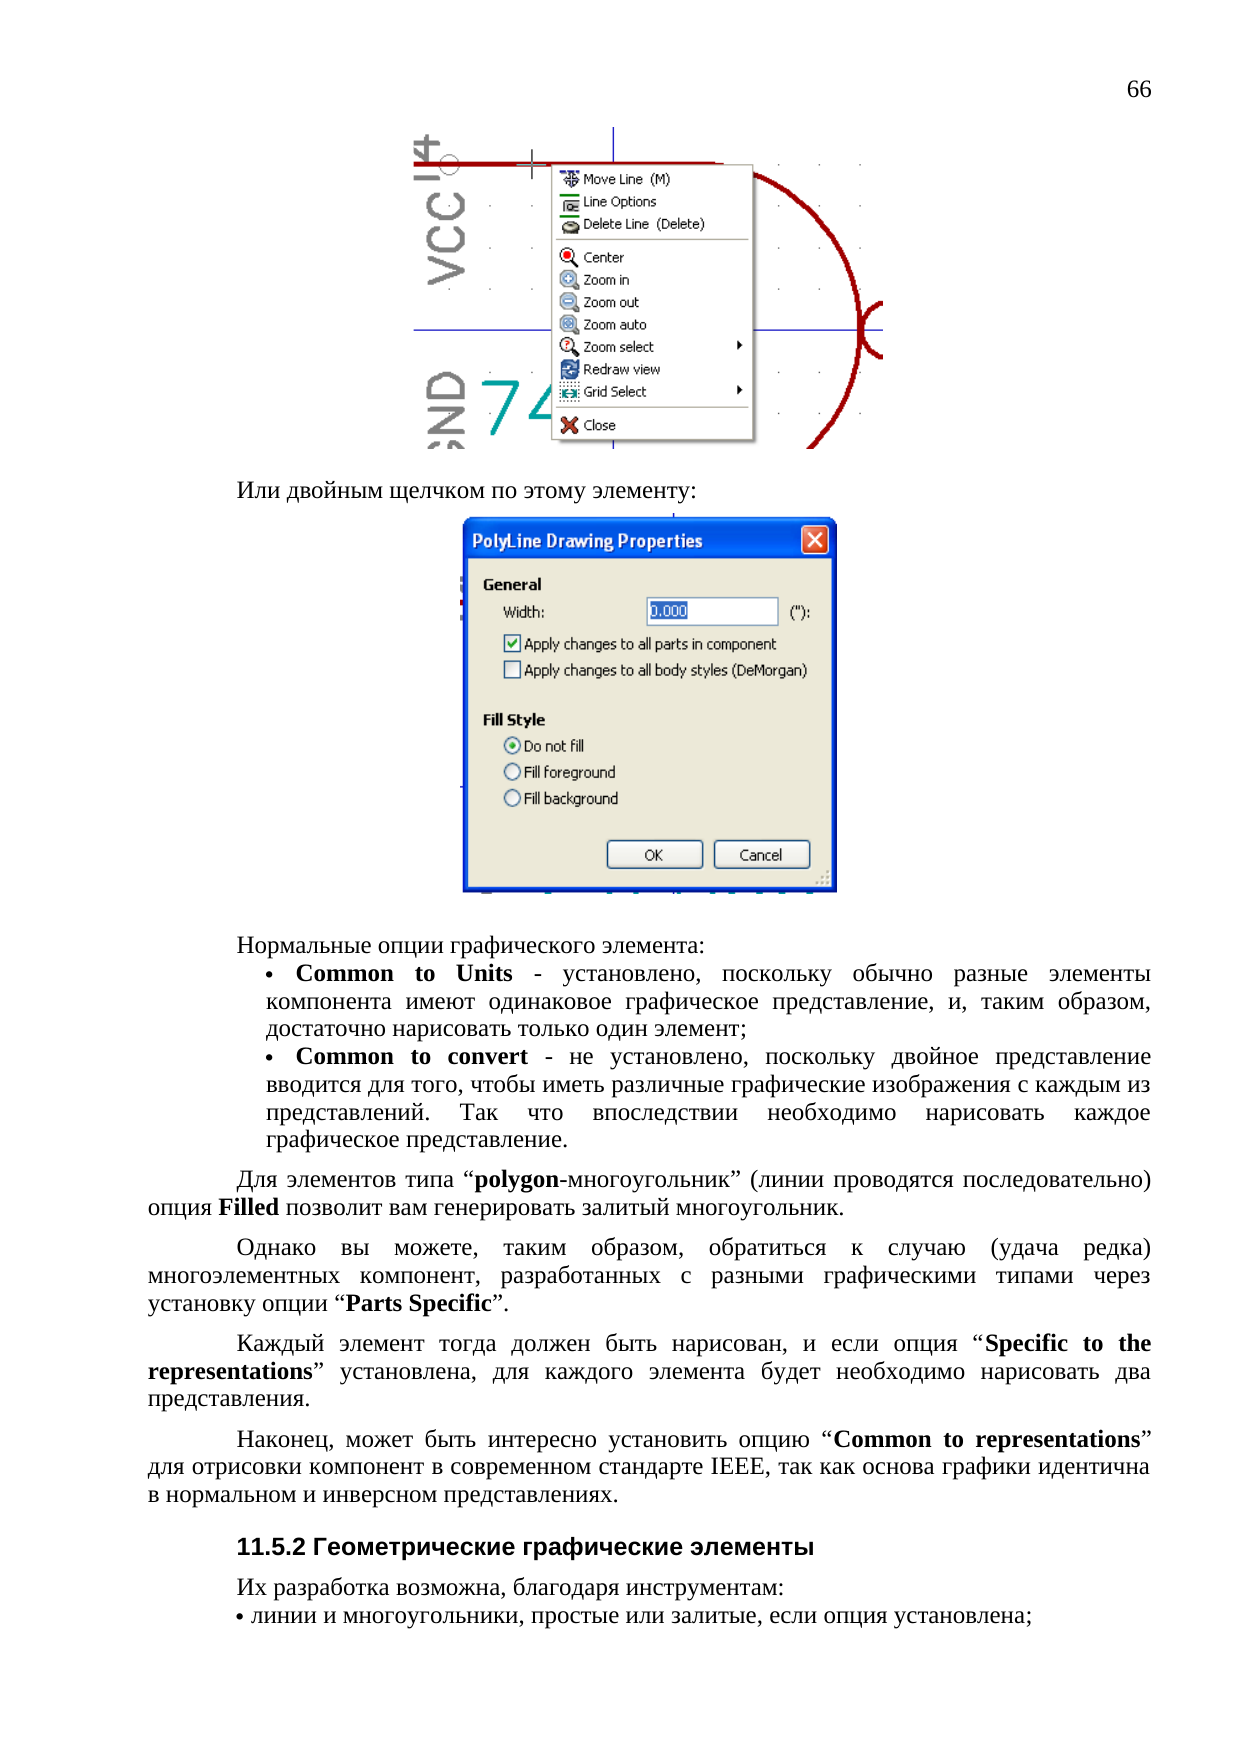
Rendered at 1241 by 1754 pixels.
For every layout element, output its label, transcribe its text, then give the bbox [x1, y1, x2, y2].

list Common to convert - не установлено, поскольку двойное представление вводится для того, чтобы иметь различные графические изображения с каждым из представлений. Так что впоследствии необходимо нарисовать каждое графическое представление. [266, 1042, 1152, 1153]
text Для элементов типа “polygon-многоугольник” (линии проводятся последовательно) опция Filled позволит вам генерировать залитый многоугольник. [148, 1166, 1152, 1221]
text Однако вы можете, таким образом, обратиться к случаю (удача редка) многоэлементных компонент, разработанных с разными графическими типами через установку опции “Parts Specific”. [148, 1233, 1152, 1317]
text Или двойным щелчком по этому элементу: [148, 477, 1152, 504]
list линии и многоугольники, простые или залитые, если опция установлена; [236, 1601, 1152, 1629]
text Нормальные опции графического элемента: [148, 931, 1152, 959]
text Каждый элемент тогда должен быть нарисован, и если опция “Specific to the representations” установлена, для каждого элемента будет необходимо нарисовать два представления. [148, 1329, 1152, 1412]
subtitle 11.5.2 Геометрические графические элементы [148, 1533, 1152, 1561]
text Наконец, может быть интересно установить опцию “Common to representations” для отрисовки компонент в современном стандарте IEEE, так как основа графики идентична в нормальном и инверсном представлениях. [148, 1425, 1152, 1508]
text Их разработка возможна, благодаря инструментам: [148, 1573, 1152, 1601]
list Common to Units - установлено, поскольку обычно разные элементы компонента имеют одинаковое графическое представление, и, таким образом, достаточно нарисовать только один элемент; [266, 959, 1152, 1042]
